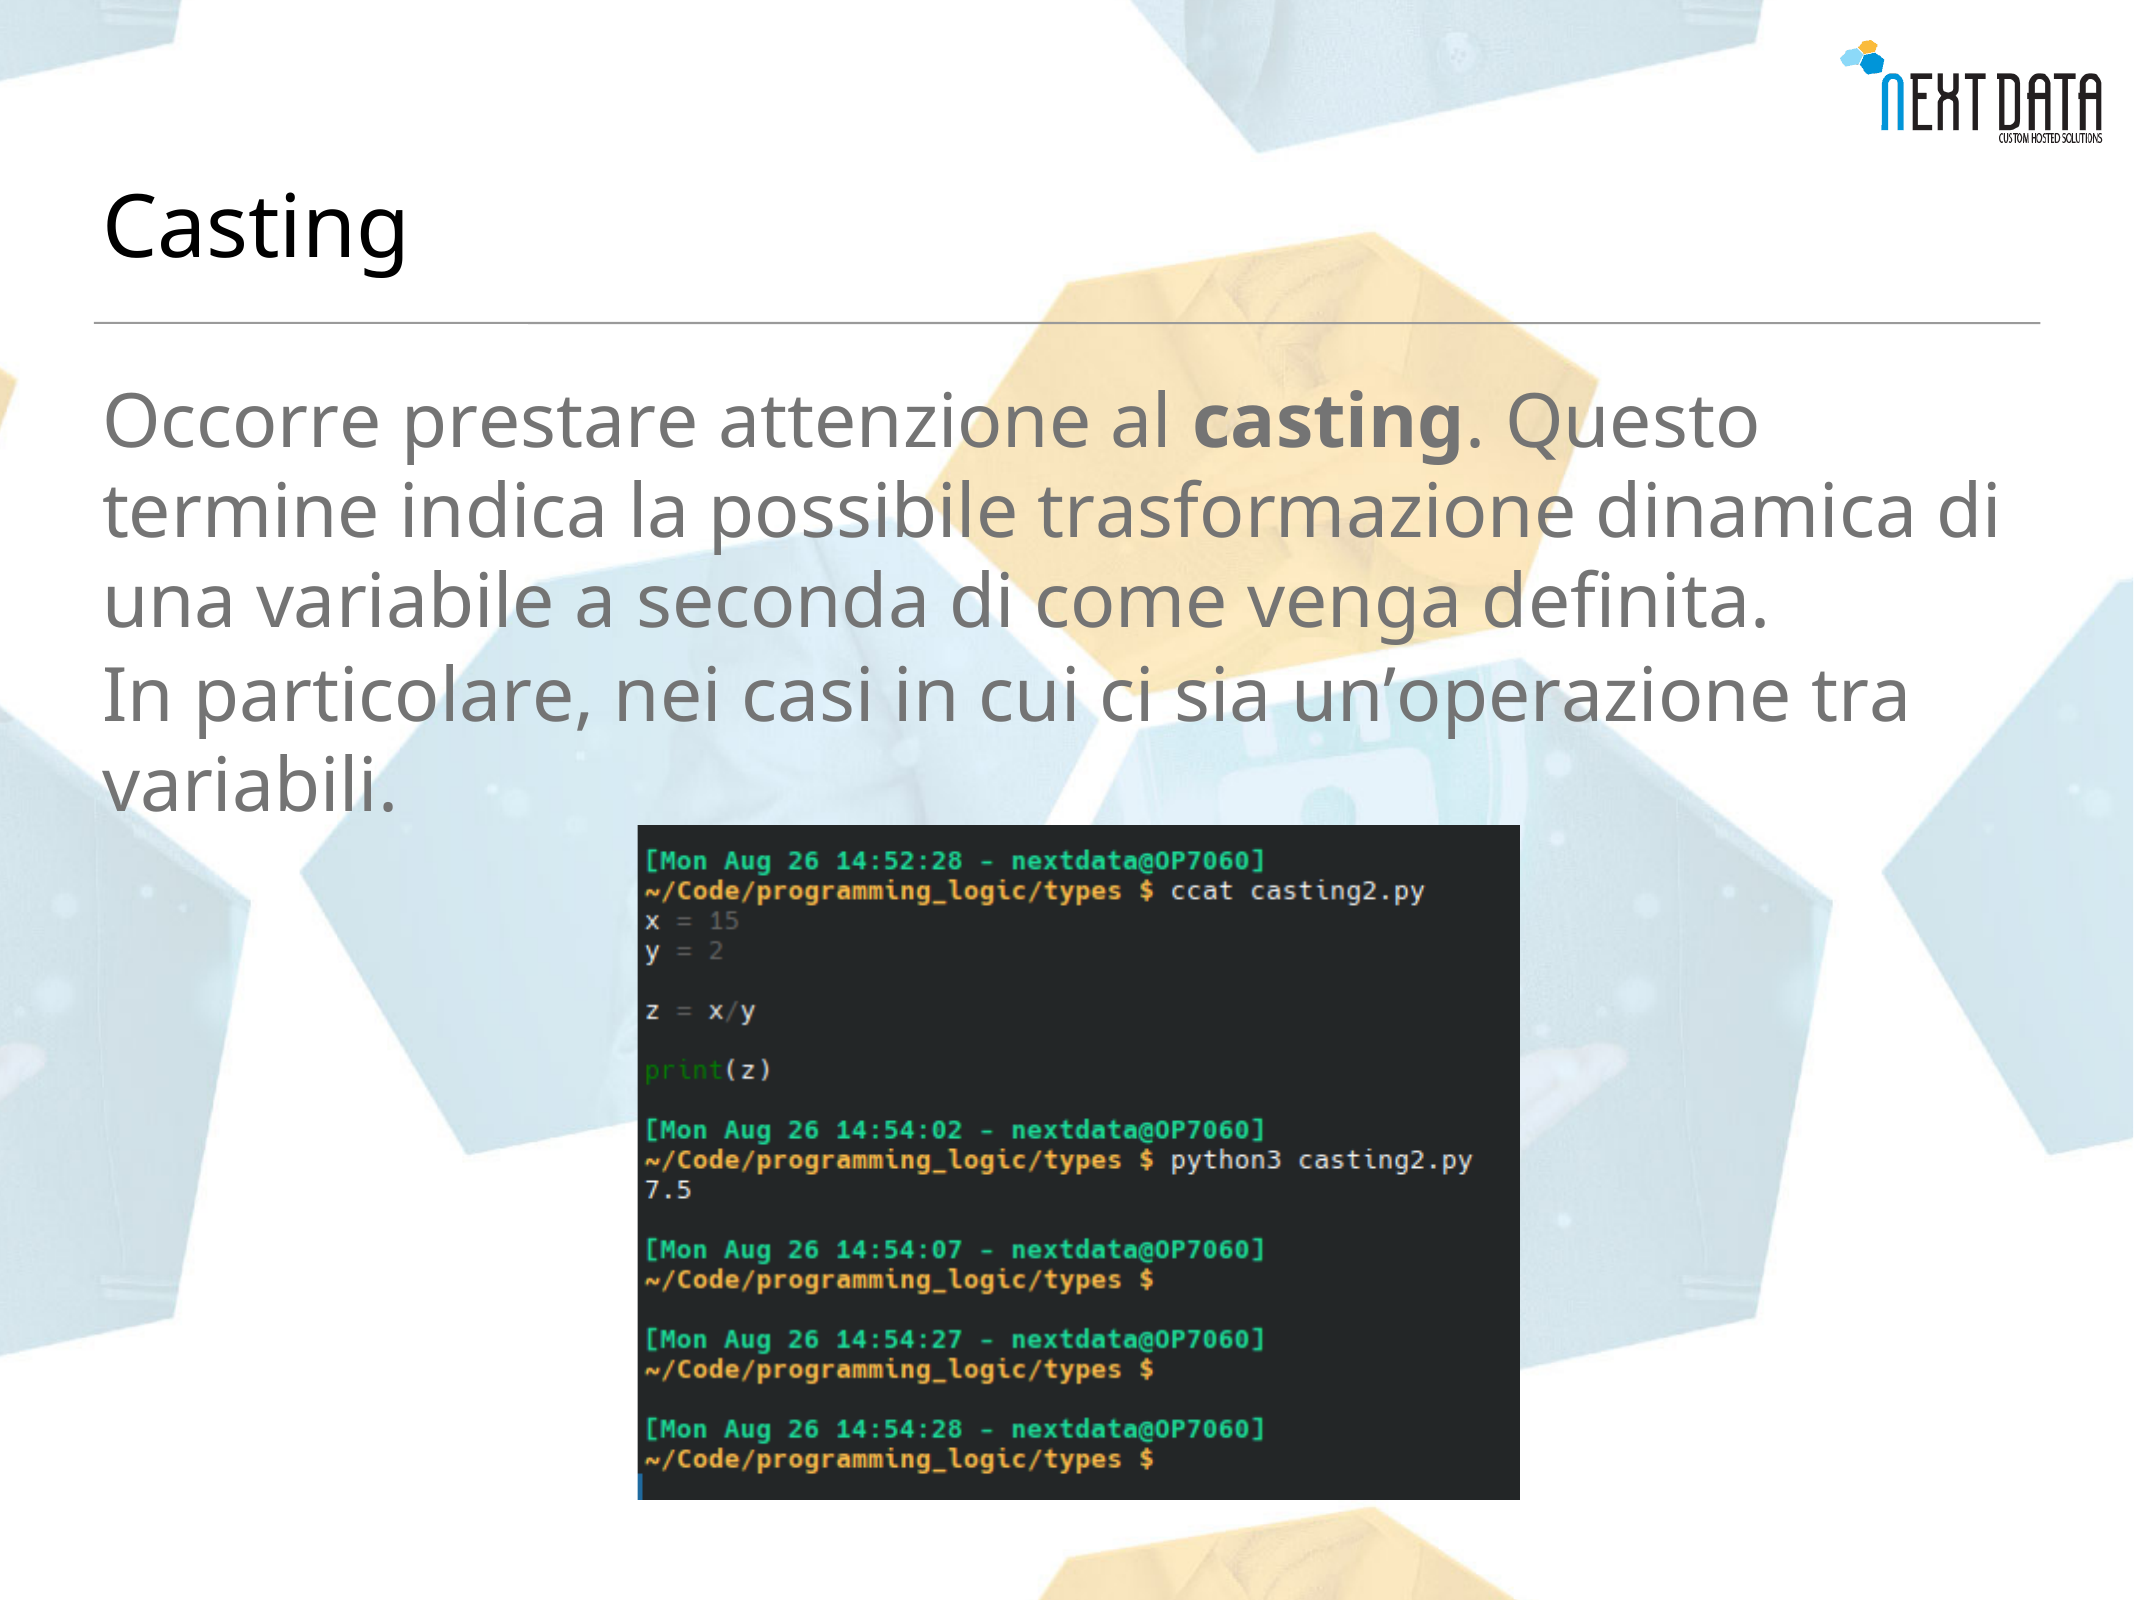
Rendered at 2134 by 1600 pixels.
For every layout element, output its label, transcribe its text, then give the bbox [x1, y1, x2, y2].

picture [0, 0, 2134, 1600]
text_box Occorre prestare attenzione al casting. Questo termine indica la possibile trasformazione dinamica di una variabile a seconda di come venga definita. In particolare, nei casi in cui ci sia un’operazione tra variabili. [93, 364, 2040, 1459]
text_box Casting [93, 54, 2040, 284]
